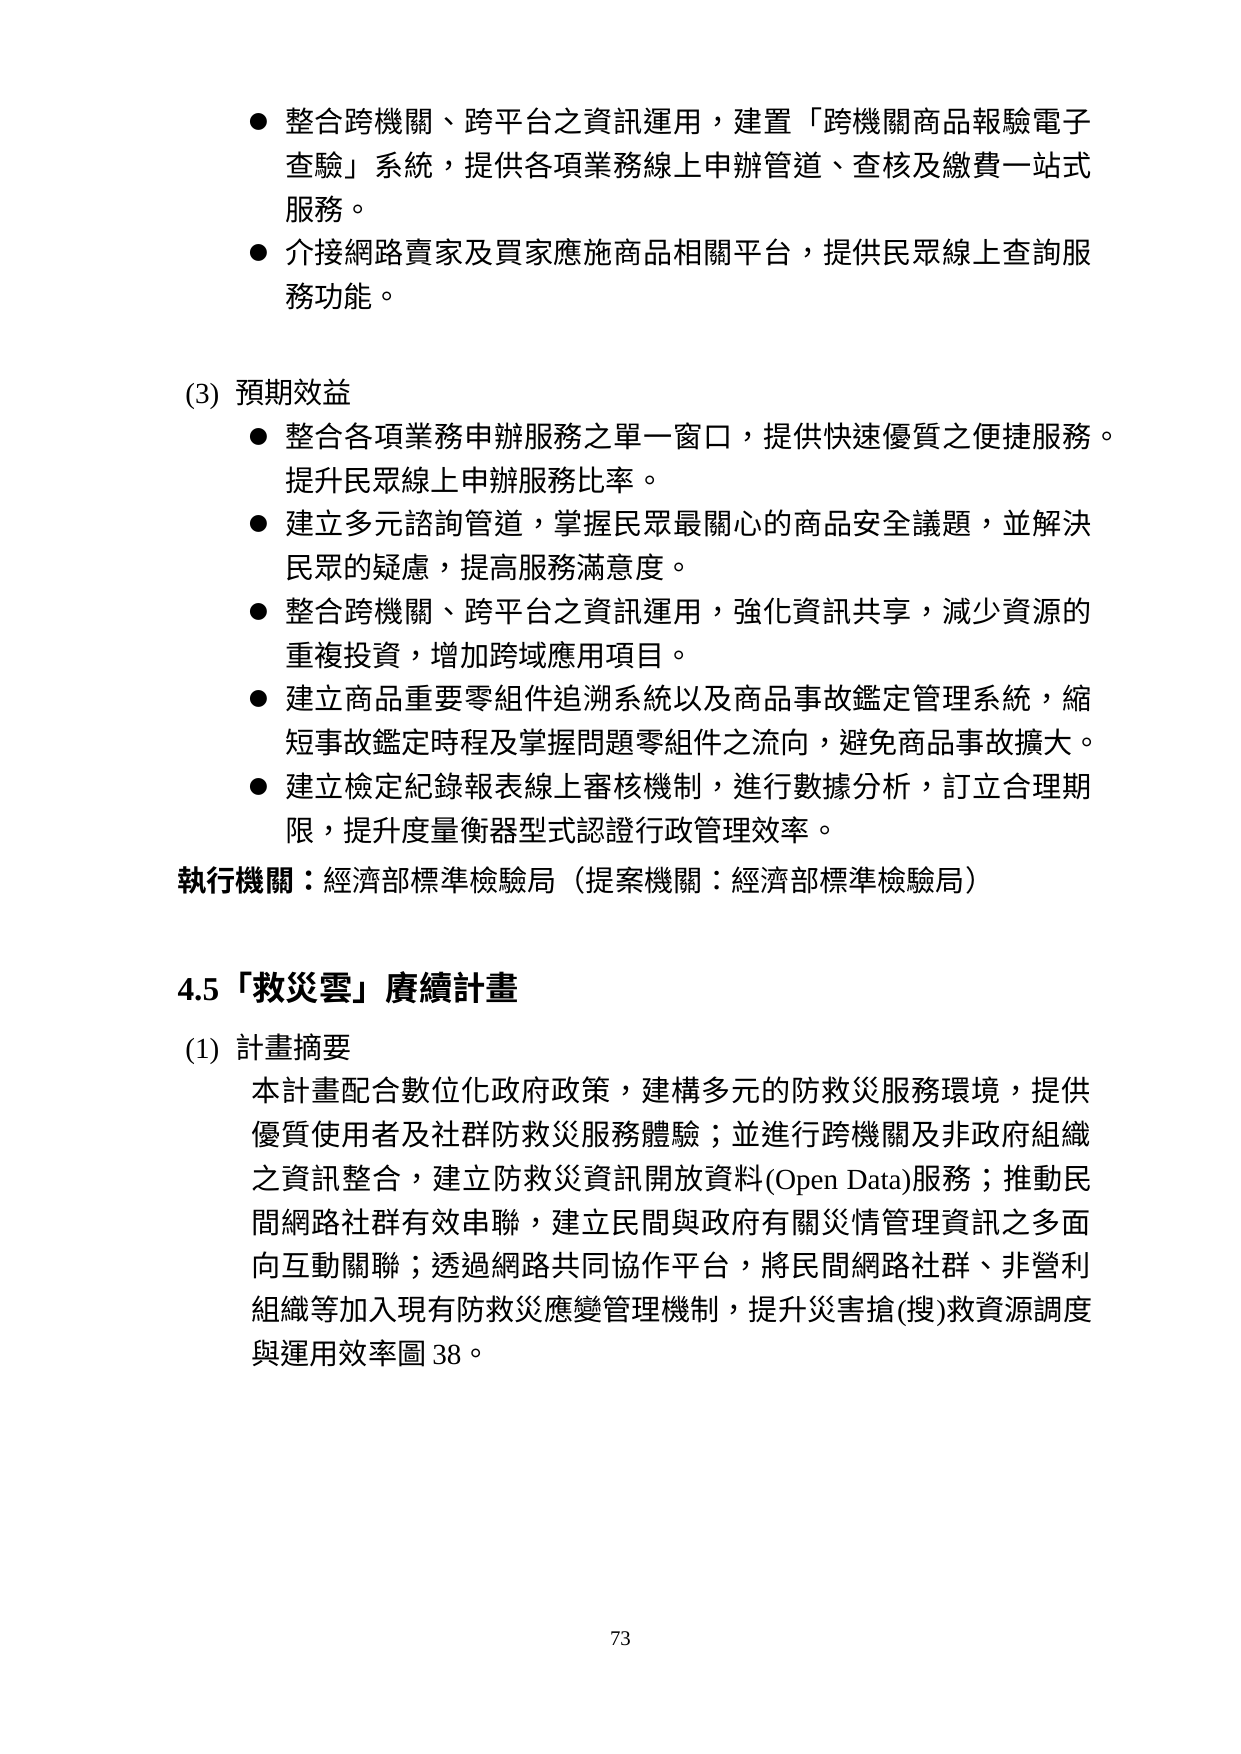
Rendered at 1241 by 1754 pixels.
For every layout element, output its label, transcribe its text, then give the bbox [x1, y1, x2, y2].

list 建立檢定紀錄報表線上審核機制，進行數據分析，訂立合理期限，提升度量衡器型式認證行政管理效率。 [247, 762, 1092, 849]
text 4.5「救災雲」賡續計畫 [177, 962, 1092, 1010]
text 本計畫配合數位化政府政策，建構多元的防救災服務環境，提供優質使用者及社群防救災服務體驗；並進行跨機關及非政府組織之資訊整合，建立防救災資訊開放資料(Open Data)服務；推動民間網路社群有效串聯，建立民間與政府有關災情管理資訊之多面向互動關聯；透過網路共同協作平台，將民間網路社群、非營利組織等加入現有防救災應變管理機制，提升災害搶(搜)救資源調度與運用效率圖38。 [251, 1066, 1092, 1373]
text 執行機關：經濟部標準檢驗局（提案機關：經濟部標準檢驗局） [177, 856, 1092, 899]
list 建立商品重要零組件追溯系統以及商品事故鑑定管理系統，縮短事故鑑定時程及掌握問題零組件之流向，避免商品事故擴大。 [247, 674, 1092, 762]
list 建立多元諮詢管道，掌握民眾最關心的商品安全議題，並解決民眾的疑慮，提高服務滿意度。 [247, 499, 1092, 587]
list 介接網路賣家及買家應施商品相關平台，提供民眾線上查詢服務功能。 [247, 229, 1092, 316]
list 計畫摘要 [185, 1023, 1092, 1066]
list 預期效益 [185, 368, 1092, 412]
list 整合跨機關、跨平台之資訊運用，建置「跨機關商品報驗電子查驗」系統，提供各項業務線上申辦管道、查核及繳費一站式服務。 [247, 97, 1092, 229]
list 整合各項業務申辦服務之單一窗口，提供快速優質之便捷服務。提升民眾線上申辦服務比率。 [247, 412, 1092, 499]
list 整合跨機關、跨平台之資訊運用，強化資訊共享，減少資源的重複投資，增加跨域應用項目。 [247, 587, 1092, 674]
